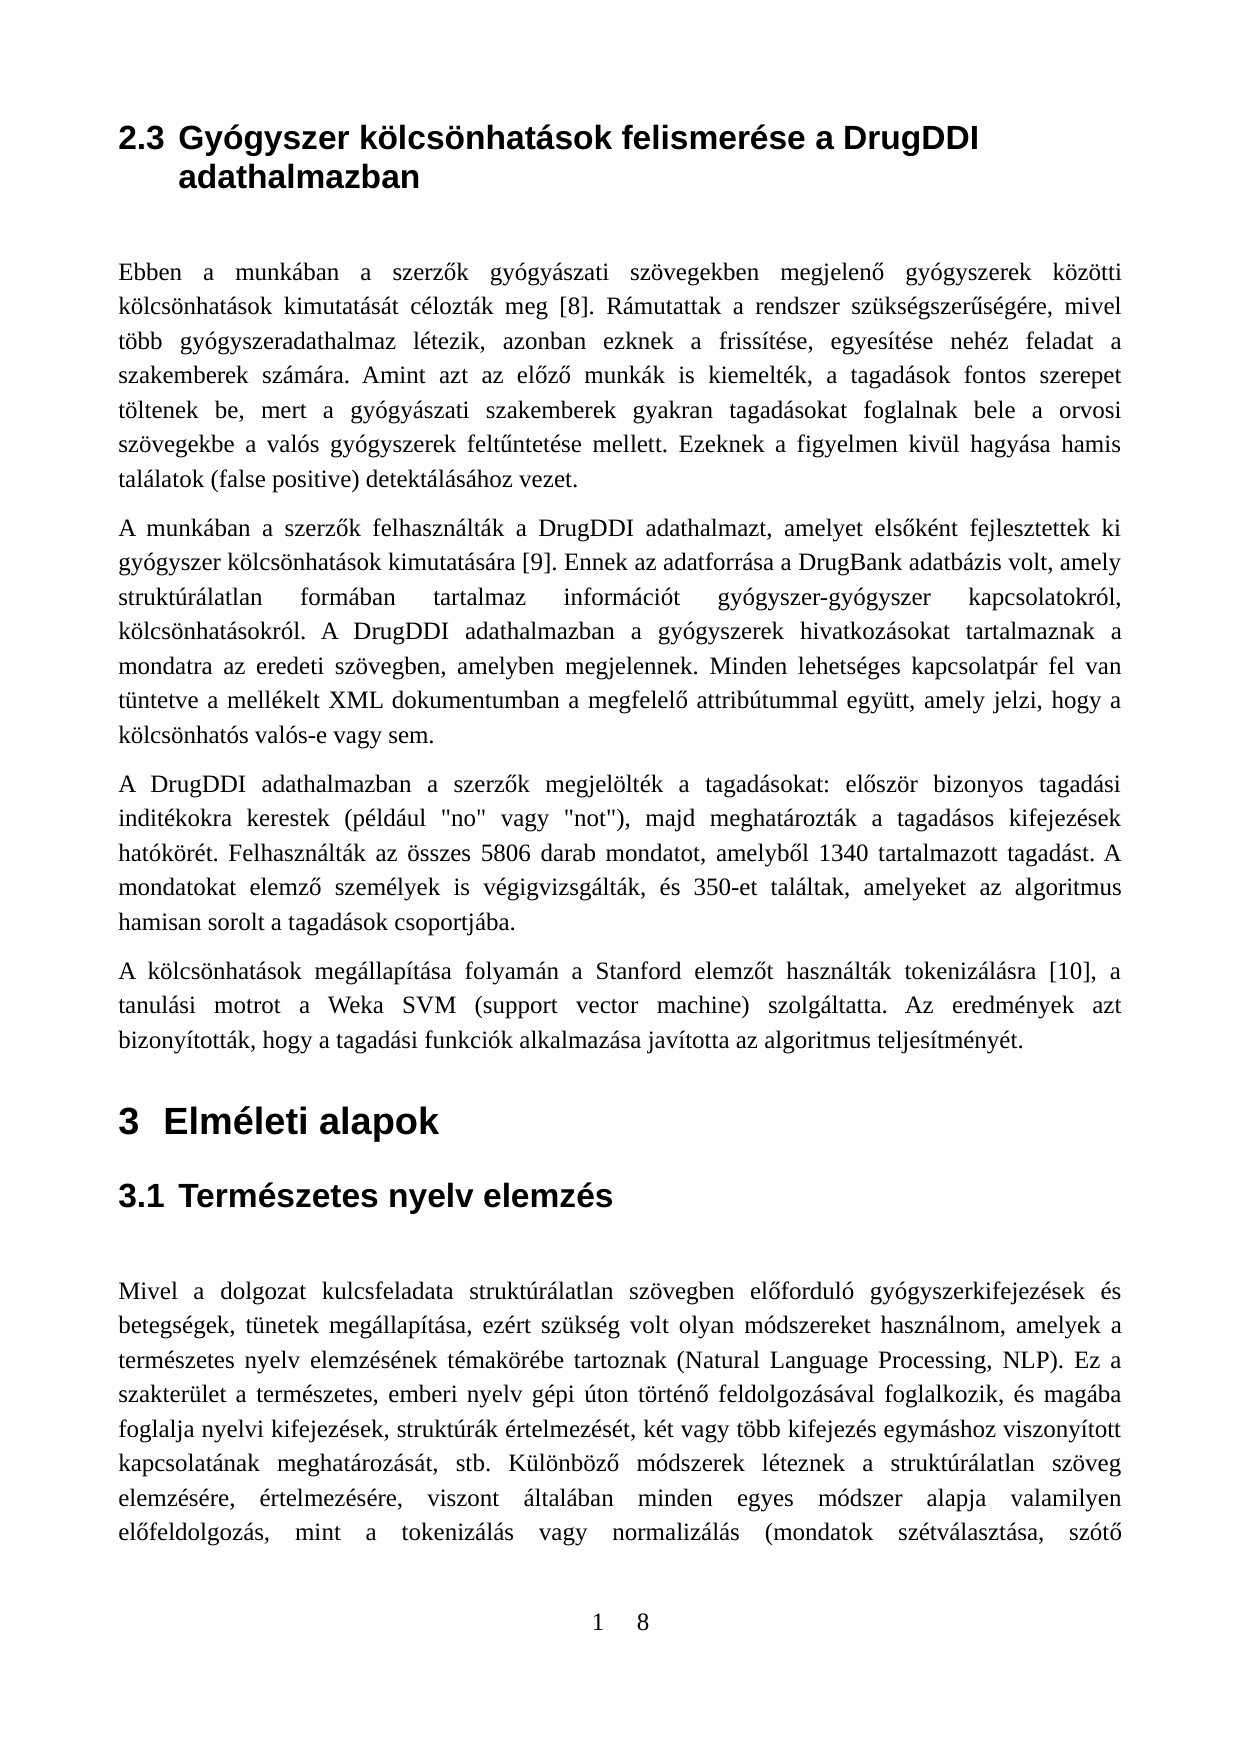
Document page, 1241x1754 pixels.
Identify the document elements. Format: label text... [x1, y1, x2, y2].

subtitle Gyógyszer kölcsönhatások felismerése a DrugDDI adathalmazban [118, 118, 1122, 195]
subtitle A DrugDDI adathalmazban a szerzők megjelölték a tagadásokat: először bizonyos tagadási inditékokra kerestek (például "no" vagy "not"), majd meghatározták a tagadásos kifejezések hatókörét. Felhasználták az összes 5806 darab mondatot, amelyből 1340 tartalmazott tagadást. A mondatokat elemző személyek is végigvizsgálták, és 350-et találtak, amelyeket az algoritmus hamisan sorolt a tagadások csoportjába. [118, 769, 1122, 936]
subtitle Elméleti alapok [118, 1099, 1122, 1142]
subtitle Ebben a munkában a szerzők gyógyászati szövegekben megjelenő gyógyszerek közötti kölcsönhatások kimutatását célozták meg [8]. Rámutattak a rendszer szükségszerűségére, mivel több gyógyszeradathalmaz létezik, azonban ezknek a frissítése, egyesítése nehéz feladat a szakemberek számára. Amint azt az előző munkák is kiemelték, a tagadások fontos szerepet töltenek be, mert a gyógyászati szakemberek gyakran tagadásokat foglalnak bele a orvosi szövegekbe a valós gyógyszerek feltűntetése mellett. Ezeknek a figyelmen kivül hagyása hamis találatok (false positive) detektálásához vezet. [118, 257, 1122, 493]
subtitle Természetes nyelv elemzés [118, 1176, 1122, 1214]
subtitle Mivel a dolgozat kulcsfeladata struktúrálatlan szövegben előforduló gyógyszerkifejezések és betegségek, tünetek megállapítása, ezért szükség volt olyan módszereket használnom, amelyek a természetes nyelv elemzésének témakörébe tartoznak (Natural Language Processing, NLP). Ez a szakterület a természetes, emberi nyelv gépi úton történő feldolgozásával foglalkozik, és magába foglalja nyelvi kifejezések, struktúrák értelmezését, két vagy több kifejezés egymáshoz viszonyított kapcsolatának meghatározását, stb. Különböző módszerek léteznek a struktúrálatlan szöveg elemzésére, értelmezésére, viszont általában minden egyes módszer alapja valamilyen előfeldolgozás, mint a tokenizálás vagy normalizálás (mondatok szétválasztása, szótő [118, 1276, 1122, 1546]
subtitle A munkában a szerzők felhasználták a DrugDDI adathalmazt, amelyet elsőként fejlesztettek ki gyógyszer kölcsönhatások kimutatására [9]. Ennek az adatforrása a DrugBank adatbázis volt, amely struktúrálatlan formában tartalmaz információt gyógyszer-gyógyszer kapcsolatokról, kölcsönhatásokról. A DrugDDI adathalmazban a gyógyszerek hivatkozásokat tartalmaznak a mondatra az eredeti szövegben, amelyben megjelennek. Minden lehetséges kapcsolatpár fel van tüntetve a mellékelt XML dokumentumban a megfelelő attribútummal együtt, amely jelzi, hogy a kölcsönhatós valós-e vagy sem. [118, 513, 1122, 748]
subtitle A kölcsönhatások megállapítása folyamán a Stanford elemzőt használták tokenizálásra [10], a tanulási motrot a Weka SVM (support vector machine) szolgáltatta. Az eredmények azt bizonyították, hogy a tagadási funkciók alkalmazása javította az algoritmus teljesítményét. [118, 956, 1122, 1053]
